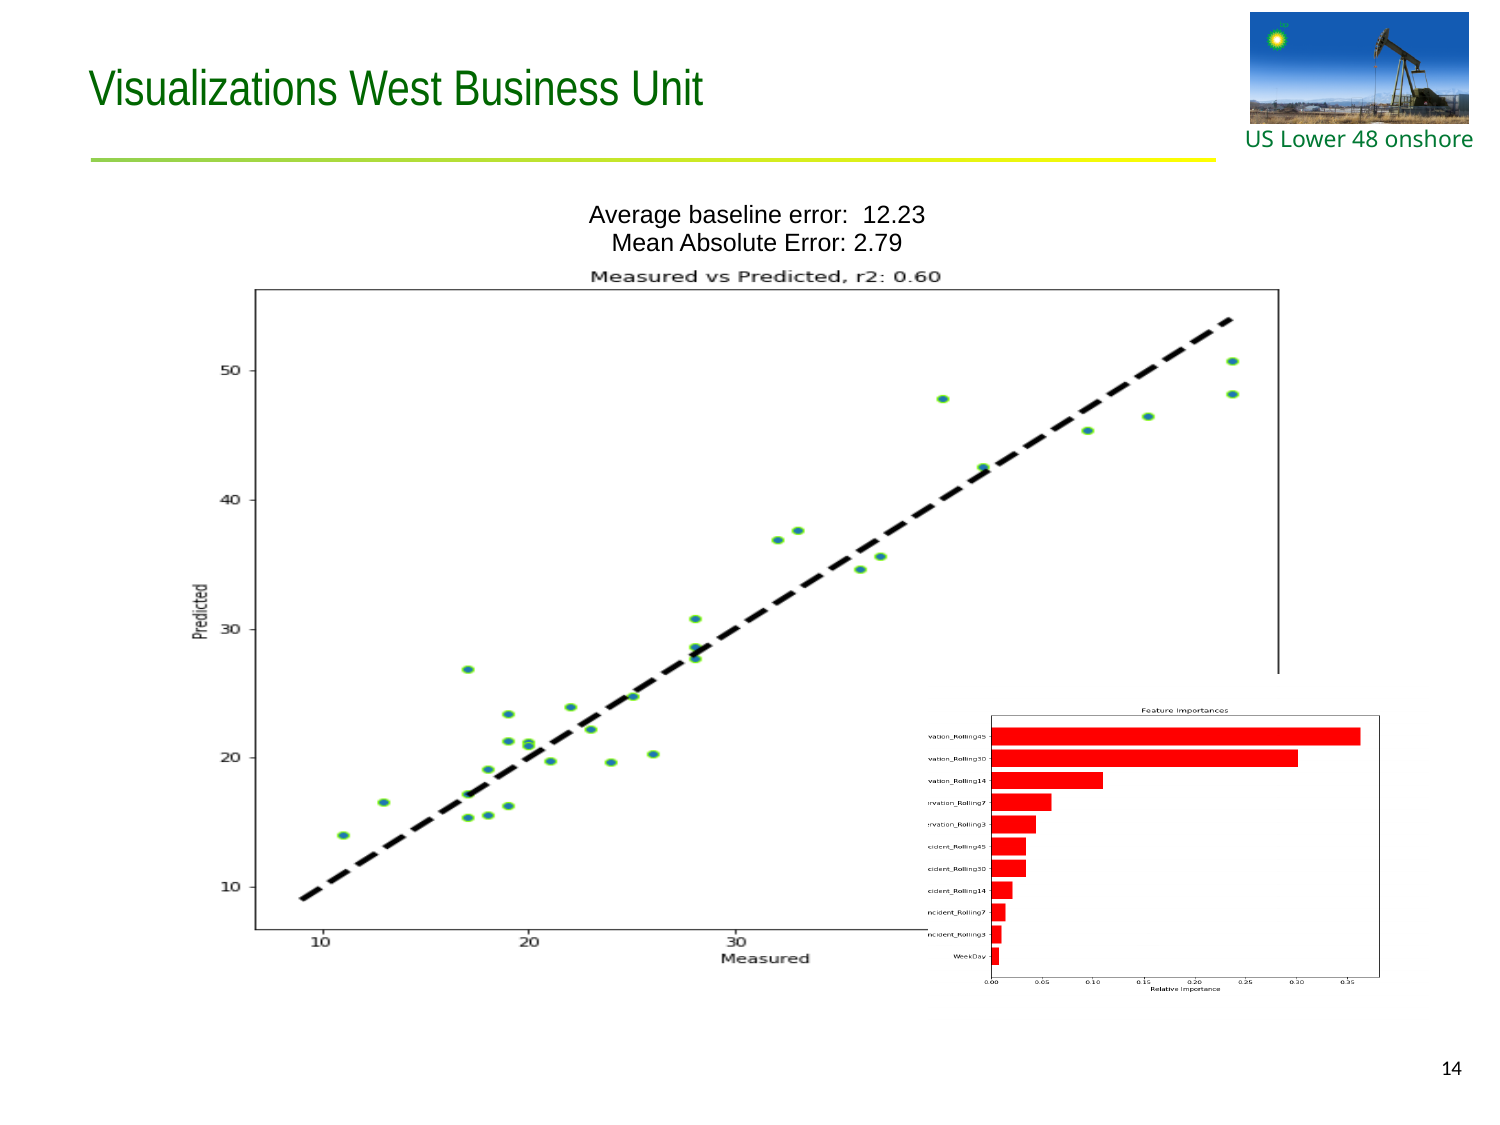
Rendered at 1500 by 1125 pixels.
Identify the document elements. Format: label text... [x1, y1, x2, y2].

picture [1275, 12, 1469, 124]
picture [90, 188, 1429, 1035]
title Visualizations West Business Unit [0, 12, 1275, 166]
text_box Average baseline error: 12.23 Mean Absolute Error: 2.79 [510, 193, 1006, 256]
slide_number [1420, 1046, 1478, 1125]
